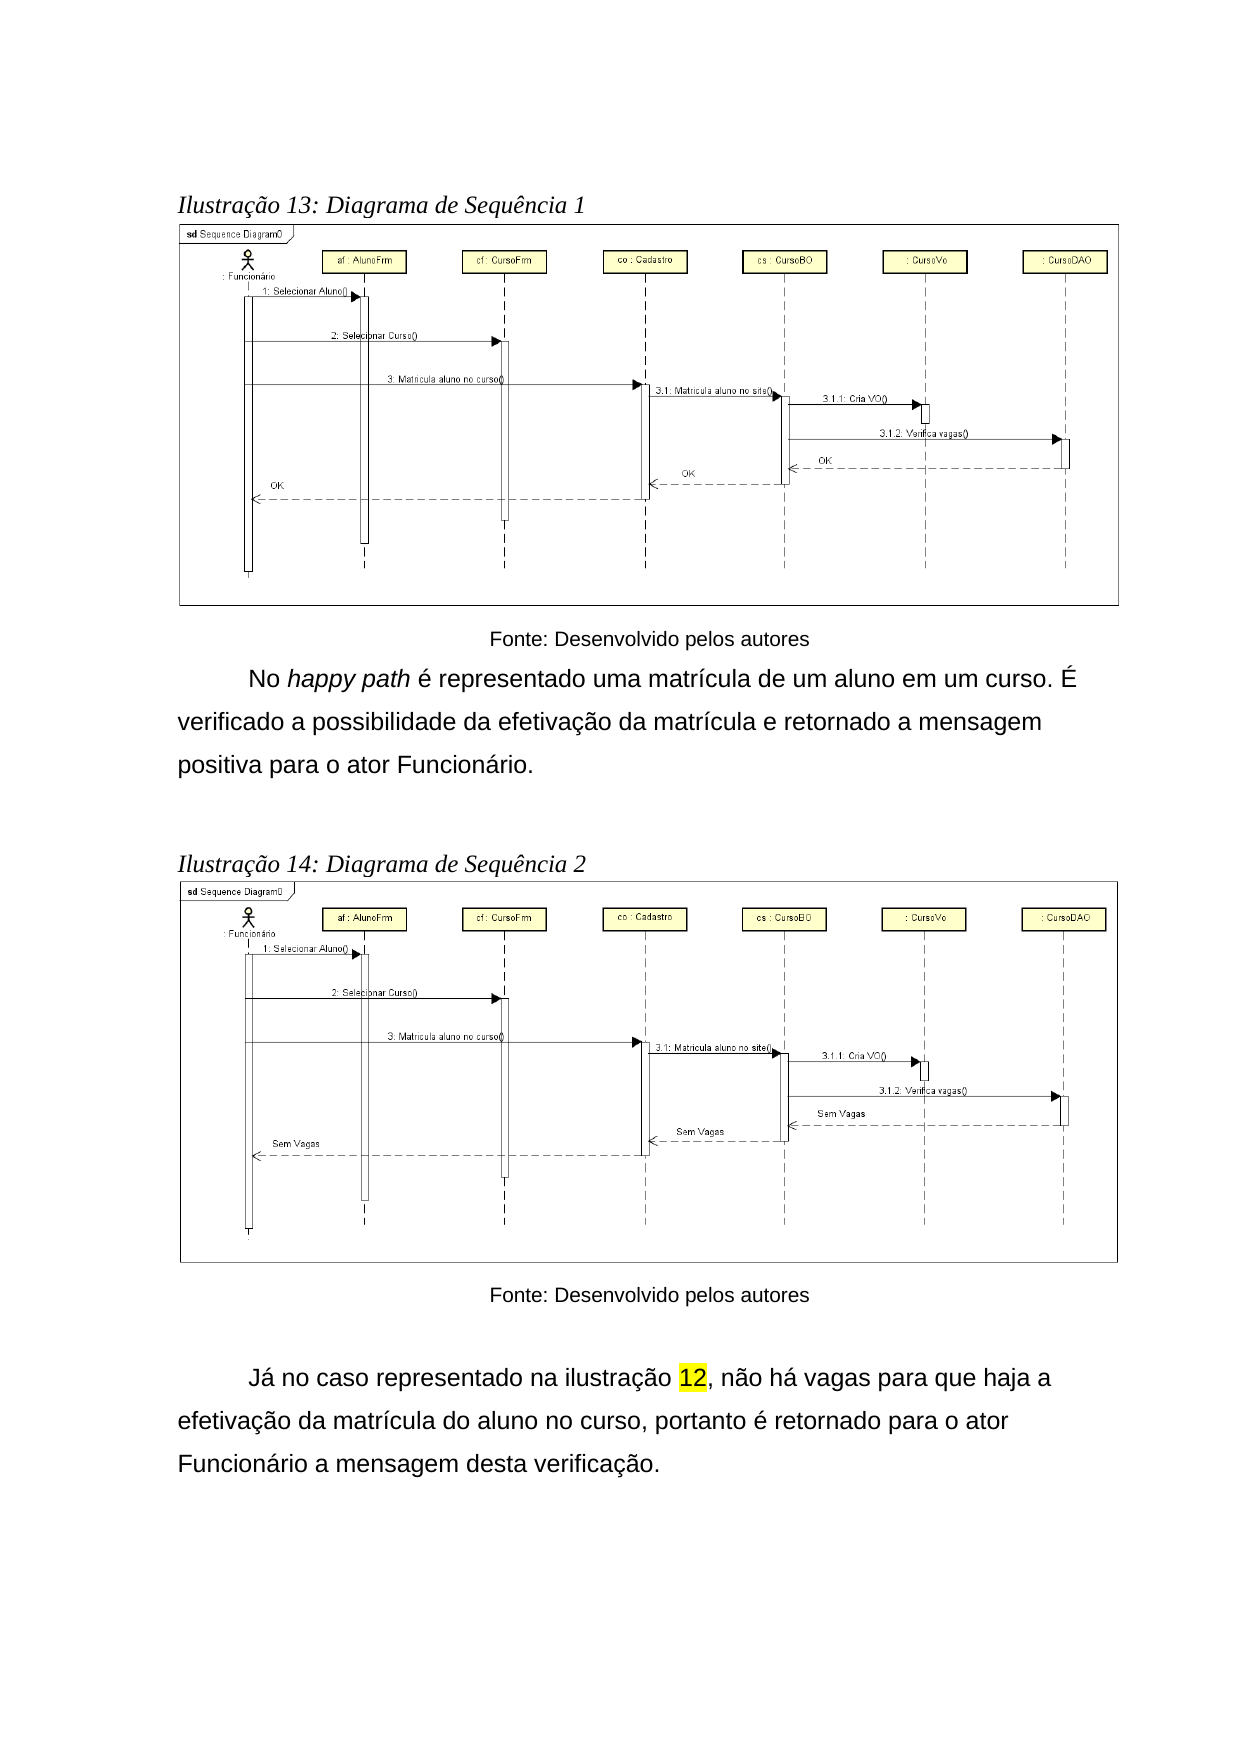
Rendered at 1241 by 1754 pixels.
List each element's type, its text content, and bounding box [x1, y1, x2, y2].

text Ilustração 14: Diagrama de Sequência 2 [177, 849, 1122, 877]
text Já no caso representado na ilustração 12, não há vagas para que haja a efetivação da matrícula do aluno no curso, portanto é retornado para o ator Funcionário a mensagem desta verificação. [177, 1363, 1122, 1478]
text No happy path é representado uma matrícula de um aluno em um curso. É verificado a possibilidade da efetivação da matrícula e retornado a mensagem positiva para o ator Funcionário. [177, 664, 1122, 779]
picture [177, 877, 1123, 1267]
text Fonte: Desenvolvido pelos autores [177, 627, 1122, 651]
text Fonte: Desenvolvido pelos autores [177, 1283, 1122, 1307]
text Ilustração 13: Diagrama de Sequência 1 [177, 190, 1122, 218]
picture [177, 218, 1123, 611]
